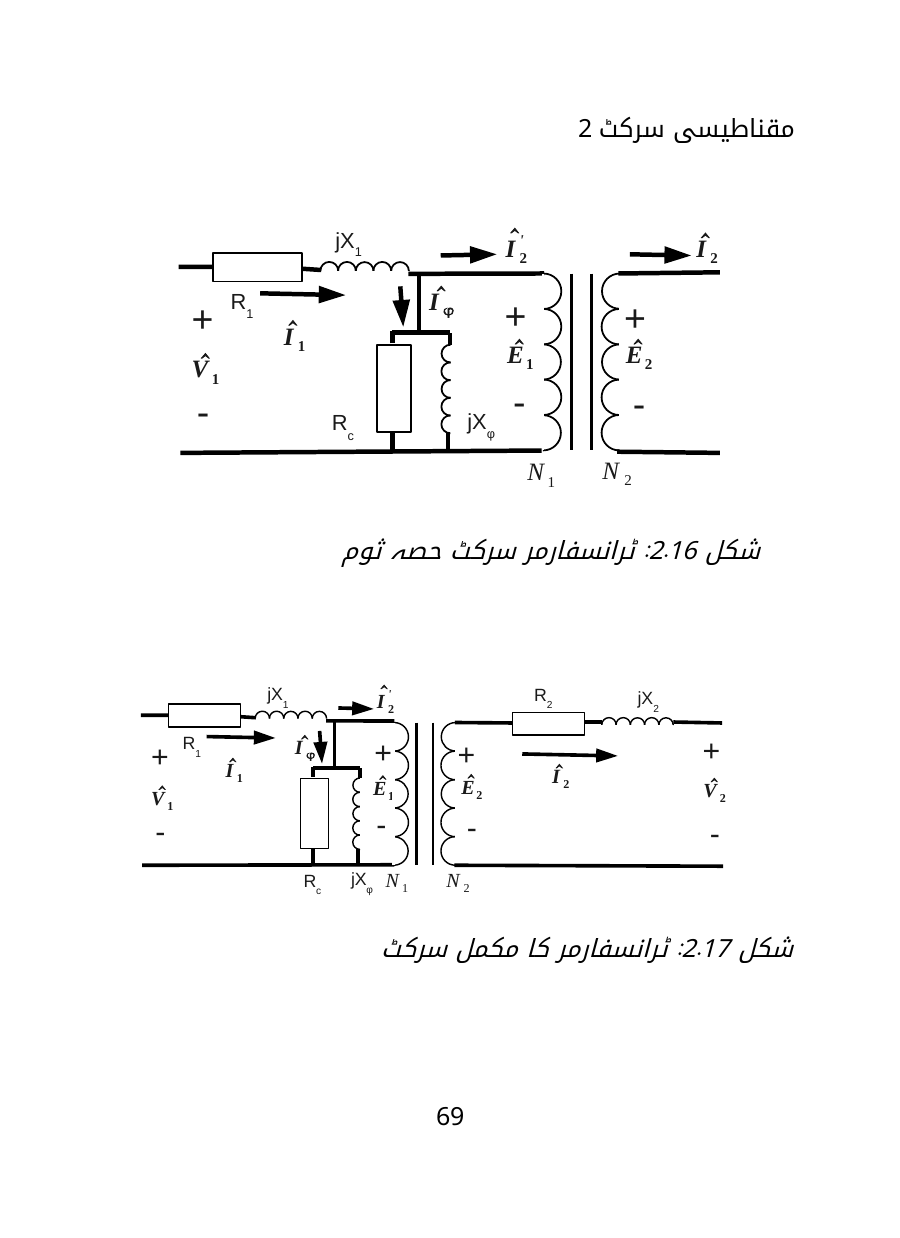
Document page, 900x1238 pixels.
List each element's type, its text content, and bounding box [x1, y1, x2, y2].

text شکل 2.16: ٹرانسفارمر سرکٹ حصہ ثوم [140, 195, 760, 575]
text شکل 2.17: ٹرانسفارمر کا مکمل سرکٹ [107, 655, 793, 973]
